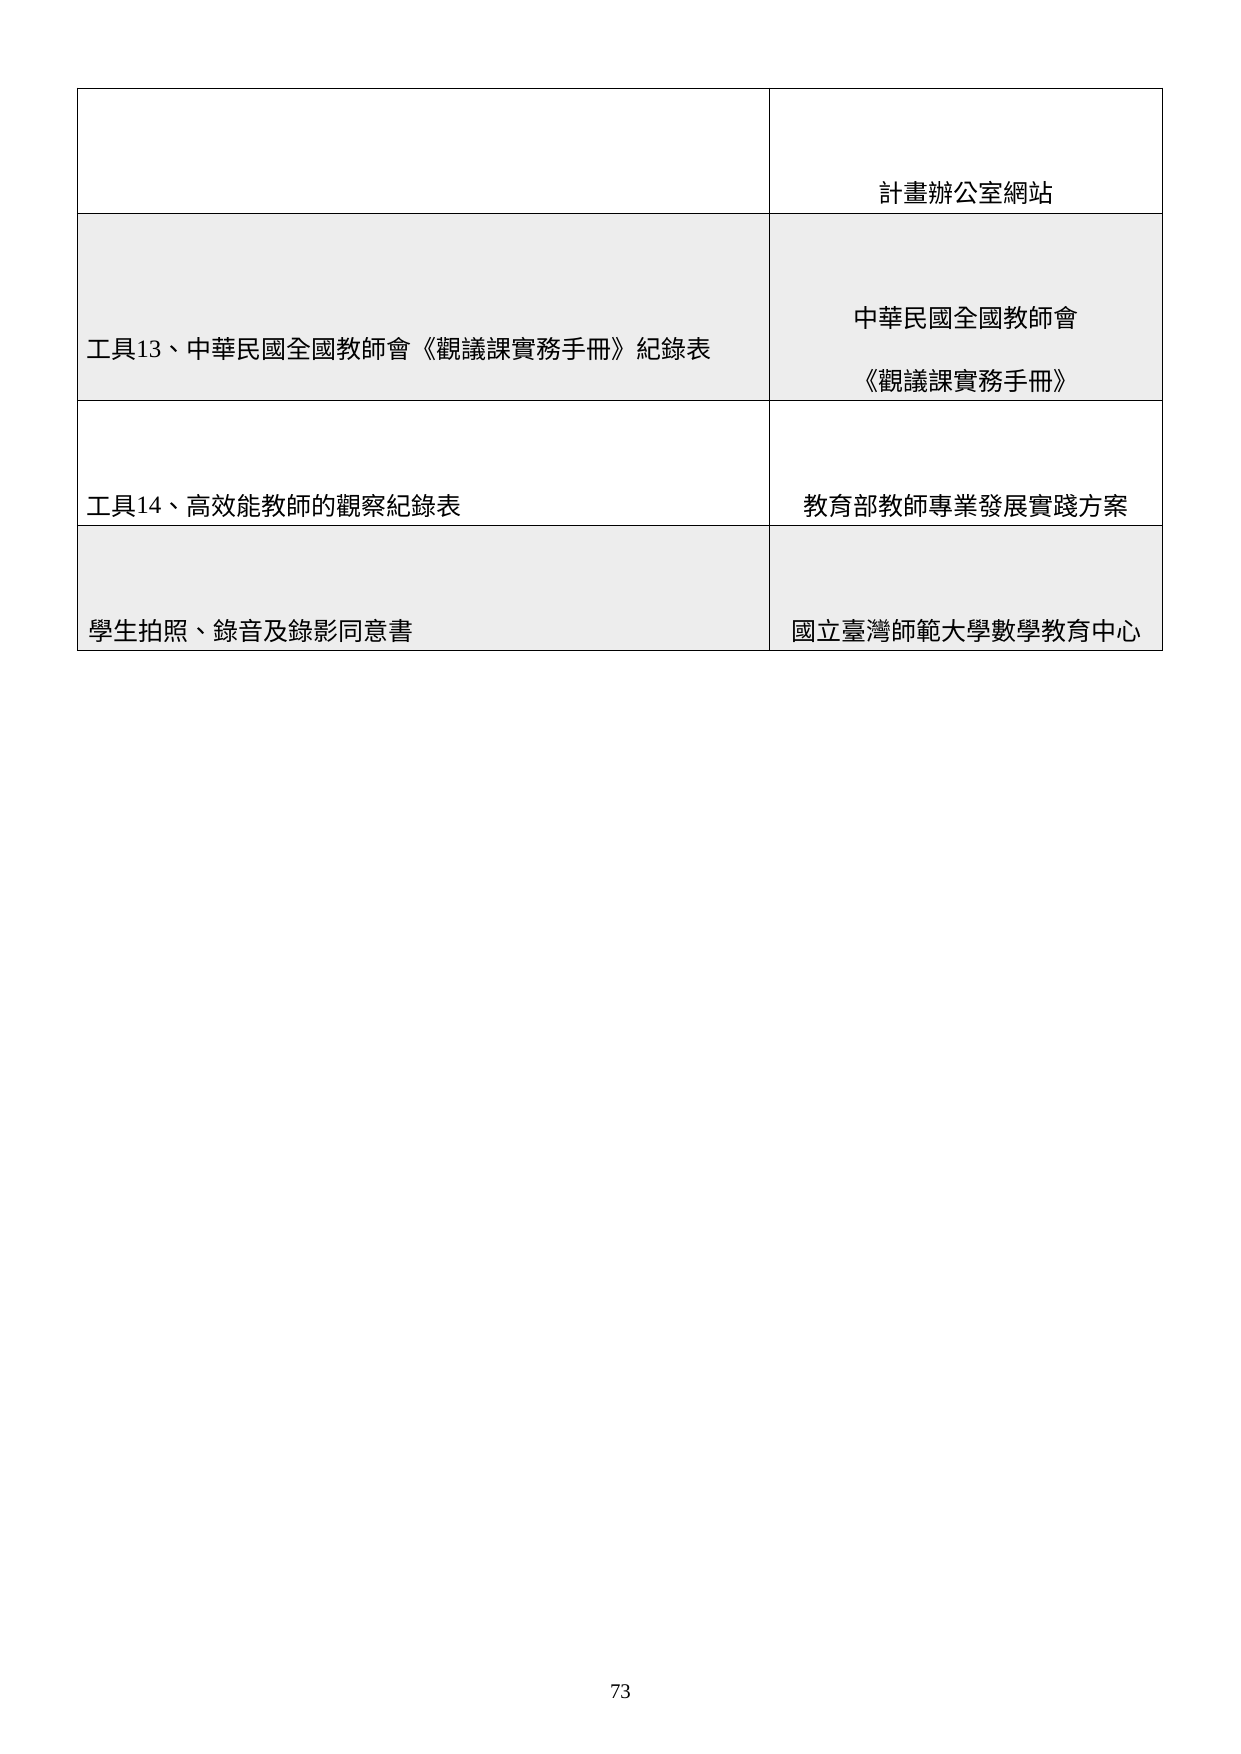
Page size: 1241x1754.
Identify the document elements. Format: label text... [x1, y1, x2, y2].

table_cell 教育部教師專業發展實踐方案 [770, 401, 1162, 525]
table_cell 國立臺灣師範大學數學教育中心 [770, 526, 1162, 650]
table_cell 高效能教師的觀察紀錄表 [78, 401, 769, 525]
table_cell 中華民國全國教師會《觀議課實務手冊》紀錄表 [78, 214, 769, 400]
table_cell 中華民國全國教師會 《觀議課實務手冊》 [770, 214, 1162, 400]
table_cell [78, 89, 769, 213]
table_cell 計畫辦公室網站 [770, 89, 1162, 213]
table_cell 學生拍照、錄音及錄影同意書 [78, 526, 769, 650]
